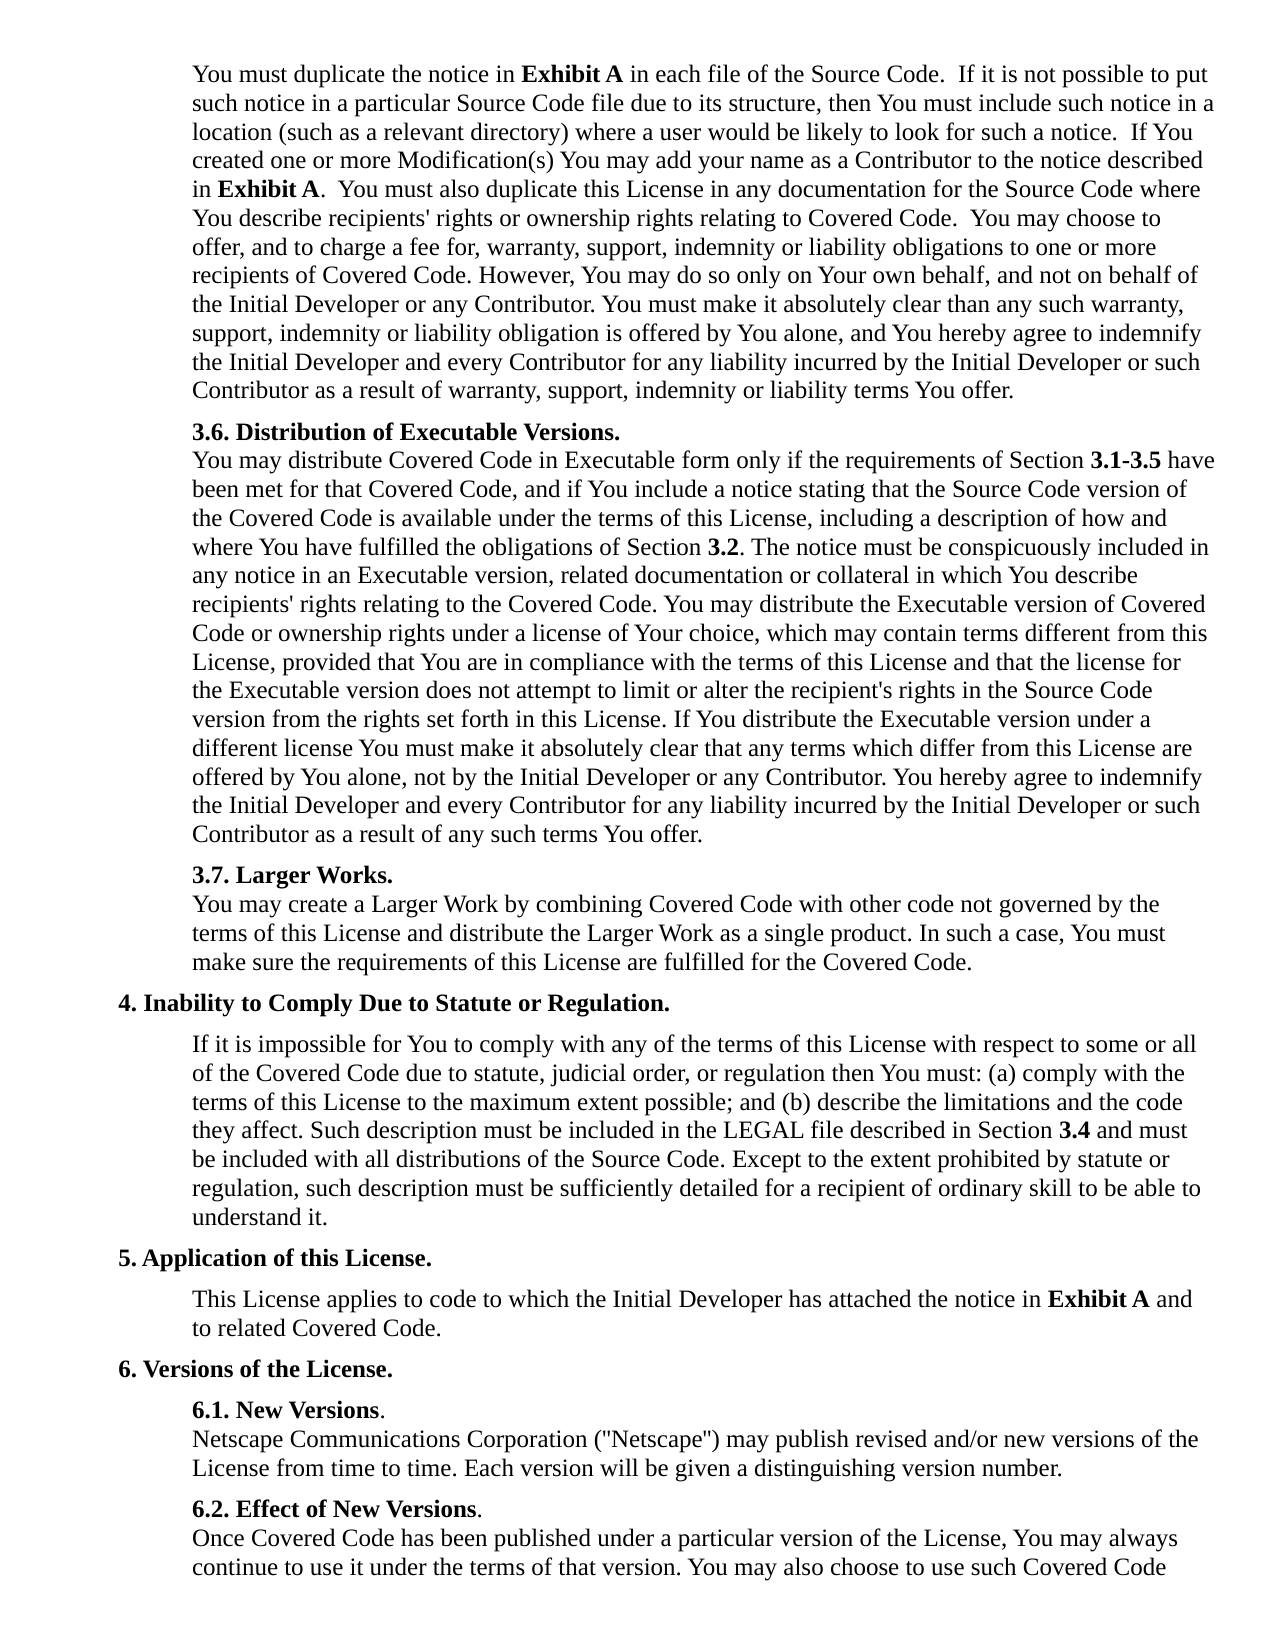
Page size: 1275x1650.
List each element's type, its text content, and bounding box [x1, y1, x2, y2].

list 3.7. Larger Works. You may create a Larger Work by combining Covered Code with other code not governed by the terms of this License and distribute the Larger Work as a single product. In such a case, You must make sure the requirements of this License are fulfilled for the Covered Code. [162, 860, 1216, 975]
list If it is impossible for You to comply with any of the terms of this License with respect to some or all of the Covered Code due to statute, judicial order, or regulation then You must: (a) comply with the terms of this License to the maximum extent possible; and (b) describe the limitations and the code they affect. Such description must be included in the LEGAL file described in Section 3.4 and must be included with all distributions of the Source Code. Except to the extent prohibited by statute or regulation, such description must be sufficiently detailed for a recipient of ordinary skill to be able to understand it. [162, 1029, 1216, 1230]
text 4. Inability to Comply Due to Statute or Regulation. [118, 988, 1216, 1017]
list You must duplicate the notice in Exhibit A in each file of the Source Code. If it is not possible to put such notice in a particular Source Code file due to its structure, then You must include such notice in a location (such as a relevant directory) where a user would be likely to look for such a notice. If You created one or more Modification(s) You may add your name as a Contributor to the notice described in Exhibit A. You must also duplicate this License in any documentation for the Source Code where You describe recipients' rights or ownership rights relating to Covered Code. You may choose to offer, and to charge a fee for, warranty, support, indemnity or liability obligations to one or more recipients of Covered Code. However, You may do so only on Your own behalf, and not on behalf of the Initial Developer or any Contributor. You must make it absolutely clear than any such warranty, support, indemnity or liability obligation is offered by You alone, and You hereby agree to indemnify the Initial Developer and every Contributor for any liability incurred by the Initial Developer or such Contributor as a result of warranty, support, indemnity or liability terms You offer. [162, 59, 1216, 404]
list This License applies to code to which the Initial Developer has attached the notice in Exhibit A and to related Covered Code. [162, 1284, 1216, 1342]
list 3.6. Distribution of Executable Versions. You may distribute Covered Code in Executable form only if the requirements of Section 3.1-3.5 have been met for that Covered Code, and if You include a notice stating that the Source Code version of the Covered Code is available under the terms of this License, including a description of how and where You have fulfilled the obligations of Section 3.2. The notice must be conspicuously included in any notice in an Executable version, related documentation or collateral in which You describe recipients' rights relating to the Covered Code. You may distribute the Executable version of Covered Code or ownership rights under a license of Your choice, which may contain terms different from this License, provided that You are in compliance with the terms of this License and that the license for the Executable version does not attempt to limit or alter the recipient's rights in the Source Code version from the rights set forth in this License. If You distribute the Executable version under a different license You must make it absolutely clear that any terms which differ from this License are offered by You alone, not by the Initial Developer or any Contributor. You hereby agree to indemnify the Initial Developer and every Contributor for any liability incurred by the Initial Developer or such Contributor as a result of any such terms You offer. [162, 417, 1216, 848]
list 6.2. Effect of New Versions. Once Covered Code has been published under a particular version of the License, You may always continue to use it under the terms of that version. You may also choose to use such Covered Code [162, 1494, 1216, 1580]
text 5. Application of this License. [118, 1243, 1216, 1272]
list 6.1. New Versions. Netscape Communications Corporation (''Netscape'') may publish revised and/or new versions of the License from time to time. Each version will be given a distinguishing version number. [162, 1395, 1216, 1482]
text 6. Versions of the License. [118, 1354, 1216, 1383]
